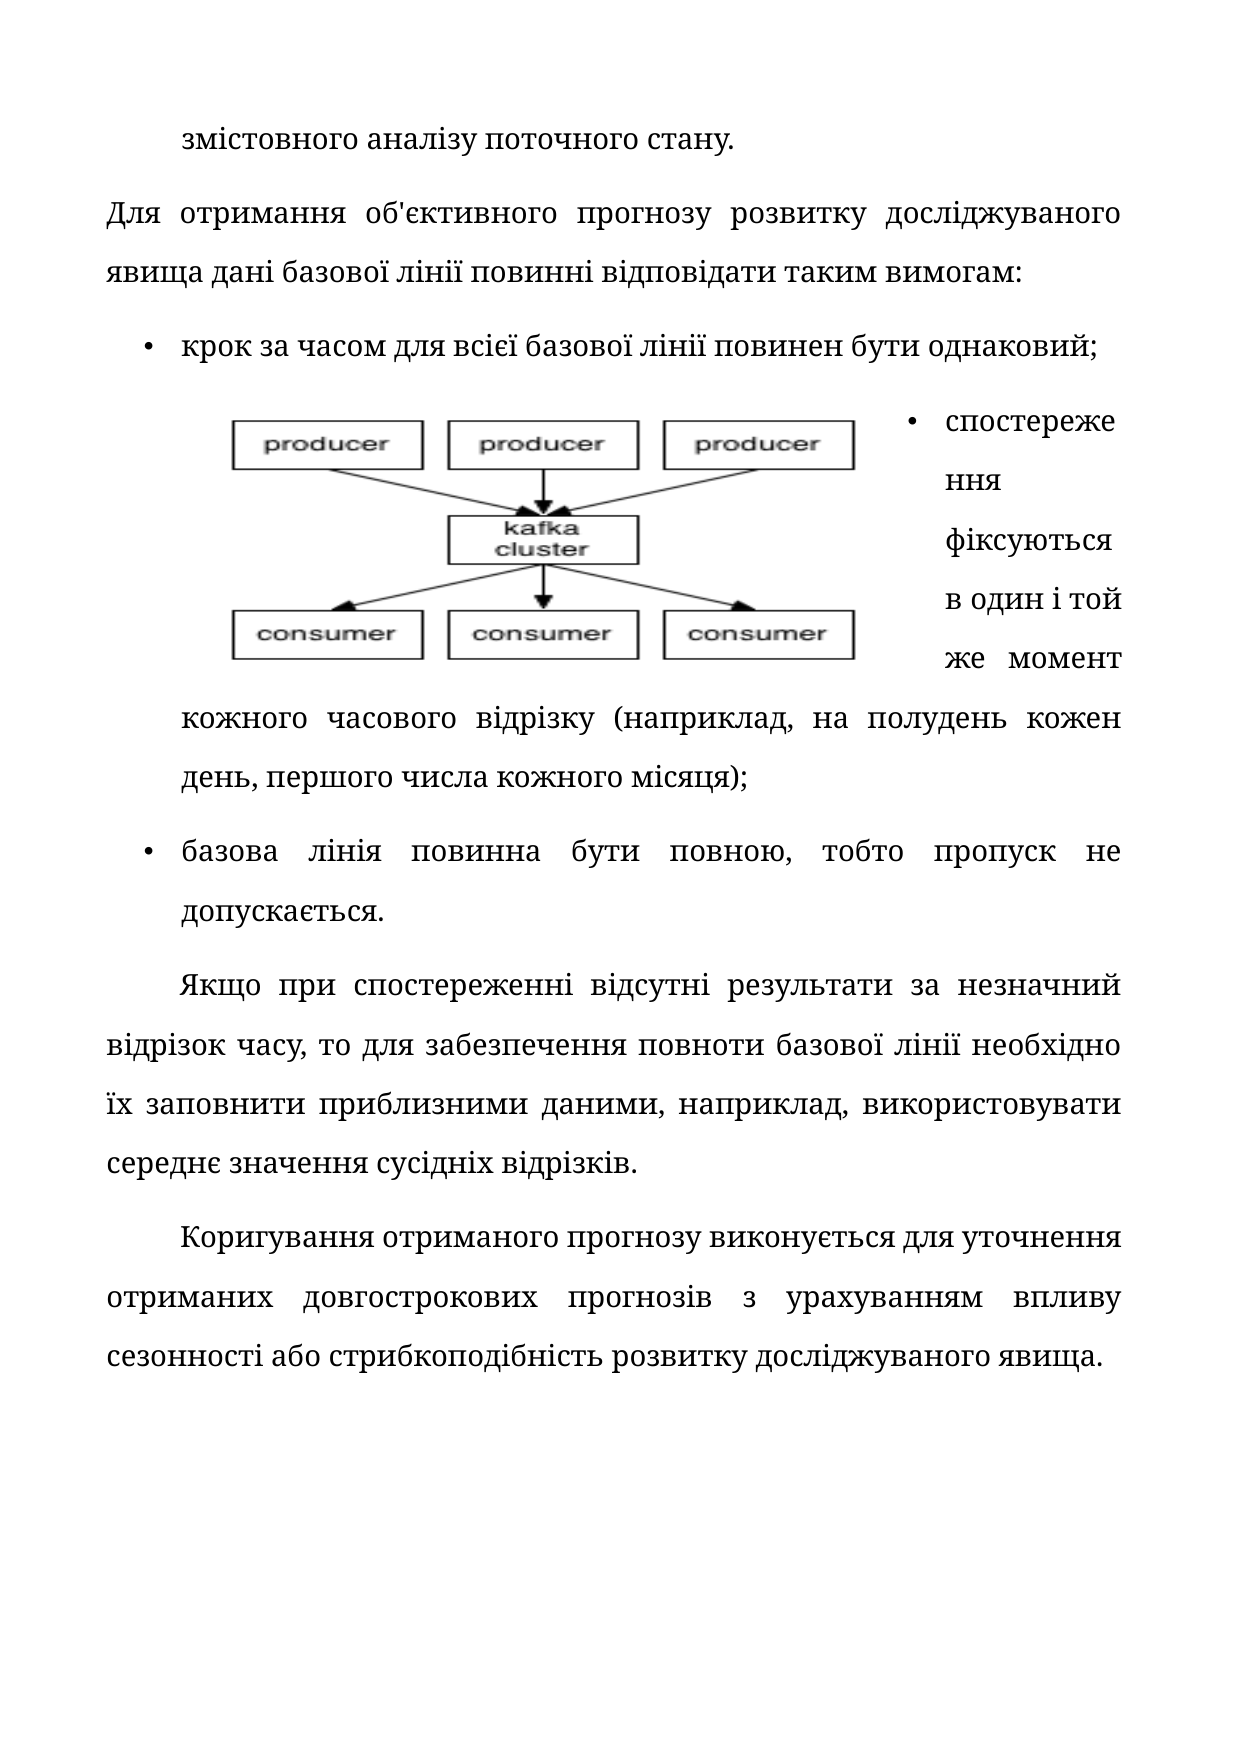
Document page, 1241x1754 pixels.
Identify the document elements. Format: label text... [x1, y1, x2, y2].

picture [204, 404, 882, 675]
text Для отримання об'єктивного прогнозу розвитку досліджуваного явища дані базової лінії повинні відповідати таким вимогам: [106, 192, 1122, 291]
list крок за часом для всієї базової лінії повинен бути однаковий; [144, 326, 1122, 365]
list спостереження фіксуються в один і той же момент кожного часового відрізку (наприклад, на полудень кожен день, першого числа кожного місяця); [144, 675, 1122, 796]
list базова лінія повинна бути повною, тобто пропуск не допускається. [144, 831, 1122, 930]
list змістовного аналізу поточного стану. [144, 118, 1122, 158]
text Коригування отриманого прогнозу виконується для уточнення отриманих довгострокових прогнозів з урахуванням впливу сезонності або стрибкоподібність розвитку досліджуваного явища. [106, 1217, 1122, 1375]
text Якщо при спостереженні відсутні результати за незначний відрізок часу, то для забезпечення повноти базової лінії необхідно їх заповнити приблизними даними, наприклад, використовувати середнє значення сусідніх відрізків. [106, 964, 1122, 1182]
